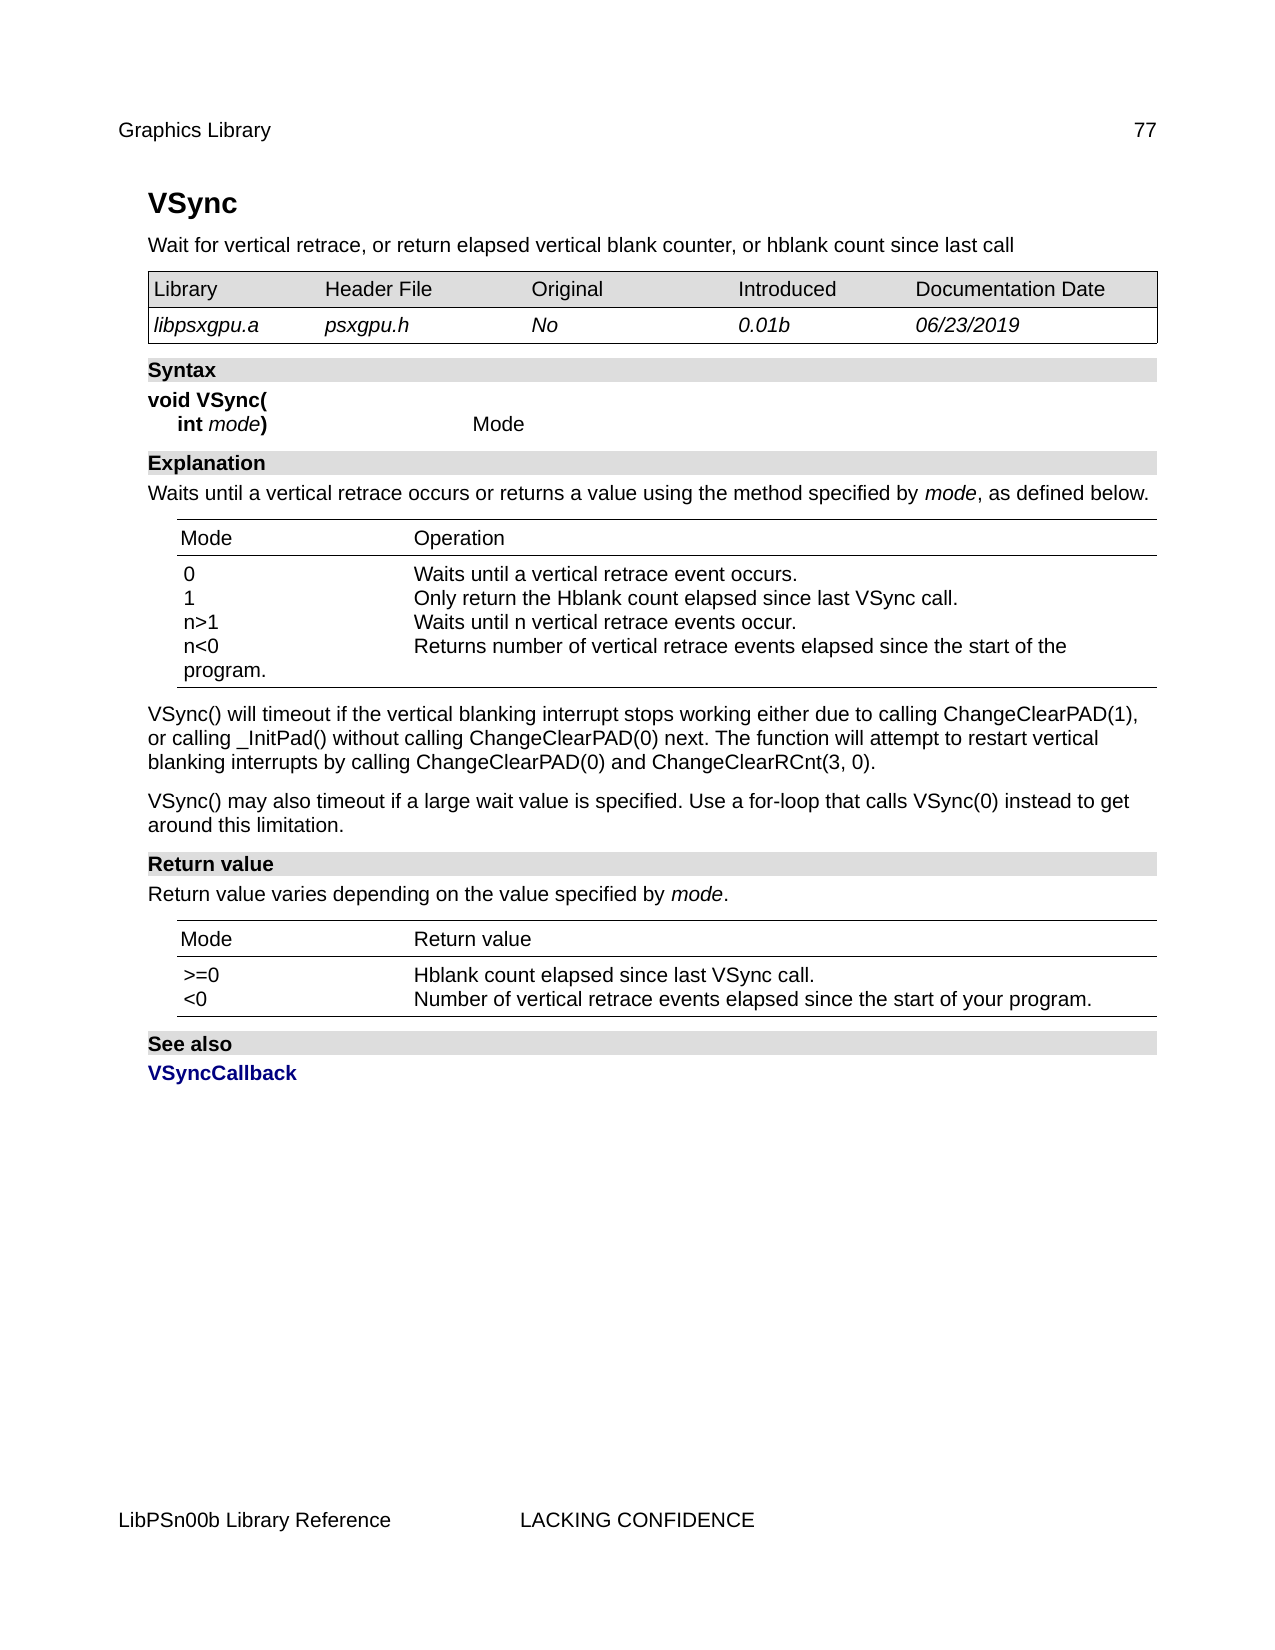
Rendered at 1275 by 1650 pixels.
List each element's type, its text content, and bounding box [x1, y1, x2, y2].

text VSync() will timeout if the vertical blanking interrupt stops working either due to calling ChangeClearPAD(1), or calling _InitPad() without calling ChangeClearPAD(0) next. The function will attempt to restart vertical blanking interrupts by calling ChangeClearPAD(0) and ChangeClearRCnt(3, 0). [148, 702, 1157, 774]
text Return value varies depending on the value specified by mode. [148, 882, 1157, 906]
text void VSync( [148, 388, 1157, 412]
text Wait for vertical retrace, or return elapsed vertical blank counter, or hblank count since last call [148, 232, 1157, 256]
subtitle Explanation [148, 451, 1157, 475]
text Mode Return value [177, 921, 1157, 950]
text <0 Number of vertical retrace events elapsed since the start of your program. [177, 980, 1157, 1016]
subtitle Syntax [148, 358, 1157, 382]
text Mode Operation [177, 520, 1157, 549]
text int mode) Mode [148, 412, 1157, 436]
text 1 Only return the Hblank count elapsed since last VSync call. [177, 579, 1157, 603]
subtitle Return value [148, 852, 1157, 876]
subtitle See also [148, 1031, 1157, 1055]
text libpsxgpu.a psxgpu.h No 0.01b 06/23/2019 [149, 308, 1157, 343]
text n<0 Returns number of vertical retrace events elapsed since the start of the program. [177, 627, 1157, 687]
text VSyncCallback [148, 1061, 1157, 1085]
text 0 Waits until a vertical retrace event occurs. [177, 556, 1157, 579]
text Library Header File Original Introduced Documentation Date [149, 272, 1157, 307]
subtitle VSync [148, 186, 1157, 220]
text >=0 Hblank count elapsed since last VSync call. [177, 957, 1157, 980]
text VSync() may also timeout if a large wait value is specified. Use a for-loop that calls VSync(0) instead to get around this limitation. [148, 789, 1157, 837]
text Waits until a vertical retrace occurs or returns a value using the method specified by mode, as defined below. [148, 481, 1157, 504]
text n>1 Waits until n vertical retrace events occur. [177, 603, 1157, 627]
